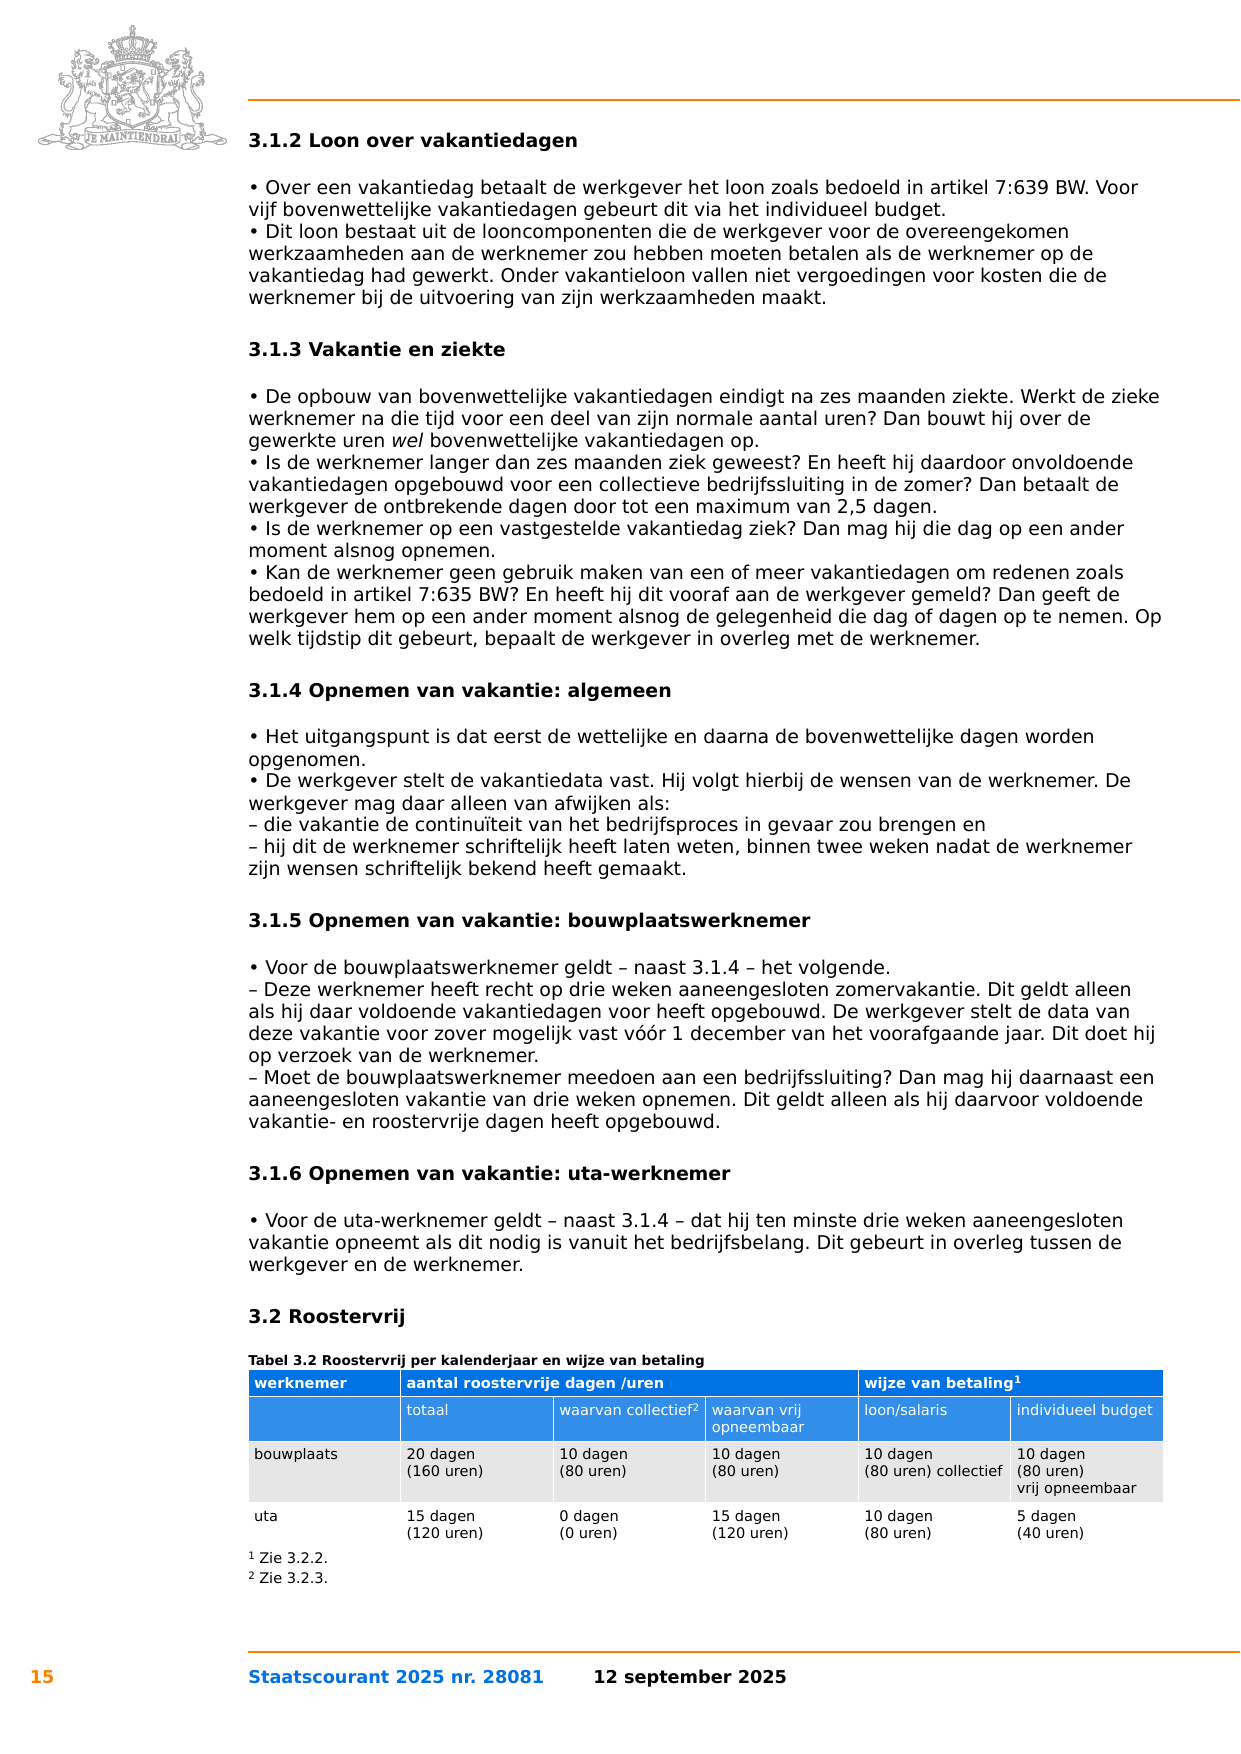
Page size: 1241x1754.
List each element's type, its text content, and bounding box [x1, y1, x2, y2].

table_cell aantal roostervrije dagen /uren [401, 1370, 858, 1396]
table_cell werknemer [249, 1370, 400, 1396]
table_cell 10 dagen (80 uren) collectief [859, 1442, 1010, 1502]
table_cell 5 dagen (40 uren) [1011, 1503, 1163, 1546]
text • Is de werknemer op een vastgestelde vakantiedag ziek? Dan mag hij die dag op een ander moment alsnog opnemen. [248, 518, 1163, 562]
table_cell 20 dagen (160 uren) [401, 1442, 553, 1502]
subtitle 3.1.3 Vakantie en ziekte [248, 339, 1163, 361]
picture [38, 25, 227, 150]
text • Over een vakantiedag betaalt de werkgever het loon zoals bedoeld in artikel 7:639 BW. Voor vijf bovenwettelijke vakantiedagen gebeurt dit via het individueel budget. [248, 177, 1163, 221]
text • Is de werknemer langer dan zes maanden ziek geweest? En heeft hij daardoor onvoldoende vakantiedagen opgebouwd voor een collectieve bedrijfssluiting in de zomer? Dan betaalt de werkgever de ontbrekende dagen door tot een maximum van 2,5 dagen. [248, 452, 1163, 518]
subtitle 3.1.2 Loon over vakantiedagen [248, 130, 1163, 152]
text – Moet de bouwplaatswerknemer meedoen aan een bedrijfssluiting? Dan mag hij daarnaast een aaneengesloten vakantie van drie weken opnemen. Dit geldt alleen als hij daarvoor voldoende vakantie- en roostervrije dagen heeft opgebouwd. [248, 1067, 1163, 1133]
subtitle 3.1.6 Opnemen van vakantie: uta-werknemer [248, 1163, 1163, 1185]
table_cell 10 dagen (80 uren) [706, 1442, 858, 1502]
text • De opbouw van bovenwettelijke vakantiedagen eindigt na zes maanden ziekte. Werkt de zieke werknemer na die tijd voor een deel van zijn normale aantal uren? Dan bouwt hij over de gewerkte uren wel bovenwettelijke vakantiedagen op. [248, 386, 1163, 452]
table_cell 15 dagen (120 uren) [401, 1503, 553, 1546]
text • De werkgever stelt de vakantiedata vast. Hij volgt hierbij de wensen van de werknemer. De werkgever mag daar alleen van afwijken als: [248, 770, 1163, 814]
subtitle 3.1.5 Opnemen van vakantie: bouwplaatswerknemer [248, 910, 1163, 932]
subtitle 3.2 Roostervrij [248, 1306, 1163, 1328]
text – hij dit de werknemer schriftelijk heeft laten weten, binnen twee weken nadat de werknemer zijn wensen schriftelijk bekend heeft gemaakt. [248, 836, 1163, 880]
text • Voor de bouwplaatswerknemer geldt – naast 3.1.4 – het volgende. [248, 957, 1163, 979]
table_cell 10 dagen (80 uren) [554, 1442, 705, 1502]
table_cell 10 dagen (80 uren) [859, 1503, 1010, 1546]
text • Dit loon bestaat uit de looncomponenten die de werkgever voor de overeengekomen werkzaamheden aan de werknemer zou hebben moeten betalen als de werknemer op de vakantiedag had gewerkt. Onder vakantieloon vallen niet vergoedingen voor kosten die de werknemer bij de uitvoering van zijn werkzaamheden maakt. [248, 221, 1163, 309]
text • Voor de uta-werknemer geldt – naast 3.1.4 – dat hij ten minste drie weken aaneengesloten vakantie opneemt als dit nodig is vanuit het bedrijfsbelang. Dit gebeurt in overleg tussen de werkgever en de werknemer. [248, 1210, 1163, 1276]
table_cell waarvan collectief2 [554, 1397, 705, 1441]
text – Deze werknemer heeft recht op drie weken aaneengesloten zomervakantie. Dit geldt alleen als hij daar voldoende vakantiedagen voor heeft opgebouwd. De werkgever stelt de data van deze vakantie voor zover mogelijk vast vóór 1 december van het voorafgaande jaar. Dit doet hij op verzoek van de werknemer. [248, 979, 1163, 1067]
table_cell [249, 1397, 400, 1441]
table_cell loon/salaris [859, 1397, 1010, 1441]
table_cell waarvan vrij opneembaar [706, 1397, 858, 1441]
table_cell uta [249, 1503, 400, 1546]
table_header Tabel 3.2 Roostervrij per kalenderjaar en wijze van betaling [248, 1353, 1163, 1369]
table_cell individueel budget [1011, 1397, 1163, 1441]
table_cell 15 dagen (120 uren) [706, 1503, 858, 1546]
text • Het uitgangspunt is dat eerst de wettelijke en daarna de bovenwettelijke dagen worden opgenomen. [248, 726, 1163, 770]
table_cell 10 dagen (80 uren) vrij opneembaar [1011, 1442, 1163, 1502]
subtitle 3.1.4 Opnemen van vakantie: algemeen [248, 679, 1163, 701]
text • Kan de werknemer geen gebruik maken van een of meer vakantiedagen om redenen zoals bedoeld in artikel 7:635 BW? En heeft hij dit vooraf aan de werkgever gemeld? Dan geeft de werkgever hem op een ander moment alsnog de gelegenheid die dag of dagen op te nemen. Op welk tijdstip dit gebeurt, bepaalt de werkgever in overleg met de werknemer. [248, 562, 1163, 649]
table_cell wijze van betaling1 [859, 1370, 1163, 1396]
table_cell 1 Zie 3.2.2. 2 Zie 3.2.3. [248, 1547, 1163, 1587]
table_cell totaal [401, 1397, 553, 1441]
table_cell 0 dagen (0 uren) [554, 1503, 705, 1546]
text – die vakantie de continuïteit van het bedrijfsproces in gevaar zou brengen en [248, 814, 1163, 836]
table_cell bouwplaats [249, 1442, 400, 1502]
